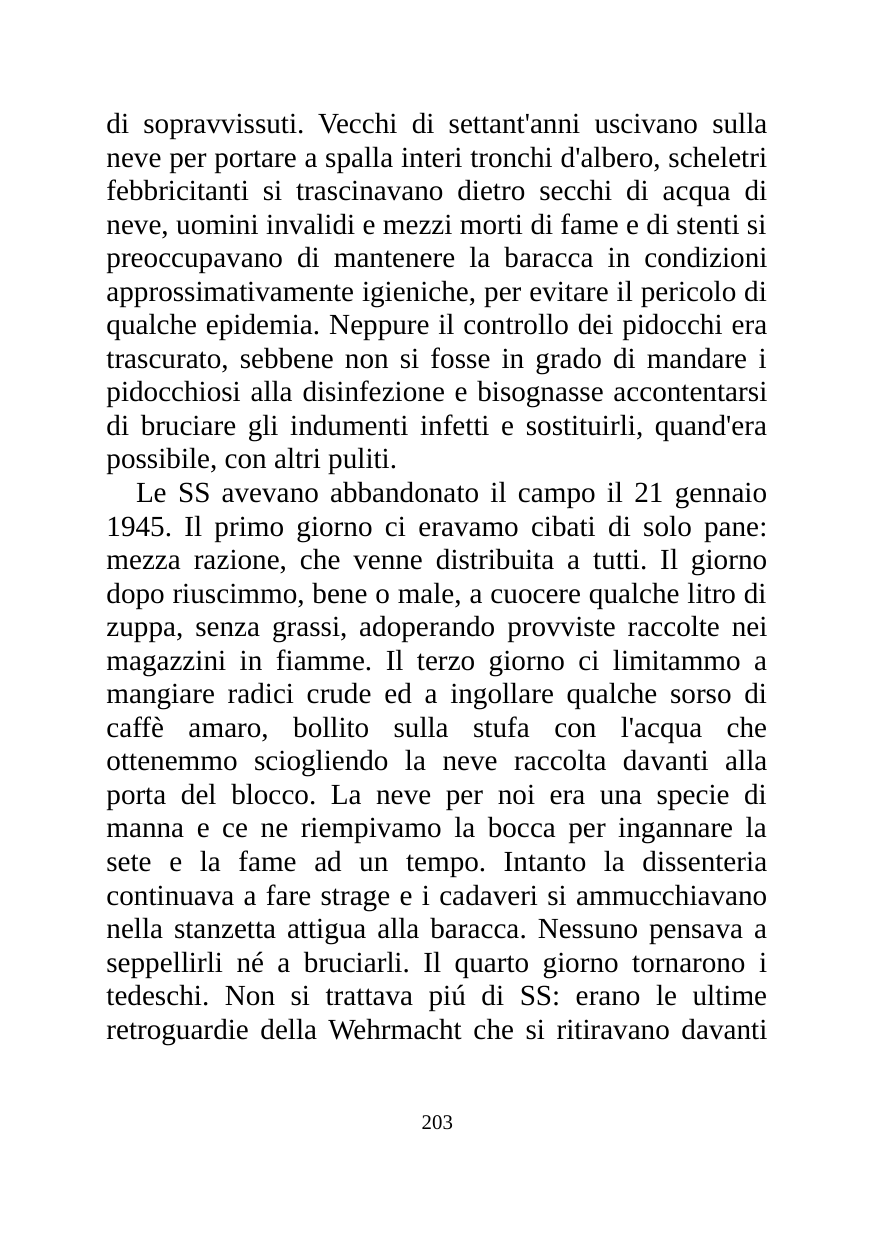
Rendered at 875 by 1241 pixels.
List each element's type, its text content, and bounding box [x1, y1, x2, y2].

text di sopravvissuti. Vecchi di settant'anni uscivano sulla neve per portare a spalla interi tronchi d'albero, scheletri febbricitanti si trascinavano dietro secchi di acqua di neve, uomini invalidi e mezzi morti di fame e di stenti si preoccupavano di mantenere la baracca in condizioni approssimativamente igieniche, per evitare il pericolo di qualche epidemia. Neppure il controllo dei pidocchi era trascurato, sebbene non si fosse in grado di mandare i pidocchiosi alla disinfezione e bisognasse accontentarsi di bruciare gli indumenti infetti e sostituirli, quand'era possibile, con altri puliti. [106, 106, 768, 475]
text Le SS avevano abbandonato il campo il 21 gennaio 1945. Il primo giorno ci eravamo cibati di solo pane: mezza razione, che venne distribuita a tutti. Il giorno dopo riuscimmo, bene o male, a cuocere qualche litro di zuppa, senza grassi, adoperando provviste raccolte nei magazzini in fiamme. Il terzo giorno ci limitammo a mangiare radici crude ed a ingollare qualche sorso di caffè amaro, bollito sulla stufa con l'acqua che ottenemmo sciogliendo la neve raccolta davanti alla porta del blocco. La neve per noi era una specie di manna e ce ne riempivamo la bocca per ingannare la sete e la fame ad un tempo. Intanto la dissenteria continuava a fare strage e i cadaveri si ammucchiavano nella stanzetta attigua alla baracca. Nessuno pensava a seppellirli né a bruciarli. Il quarto giorno tornarono i tedeschi. Non si trattava piú di SS: erano le ultime retroguardie della Wehrmacht che si ritiravano davanti [106, 475, 768, 1045]
